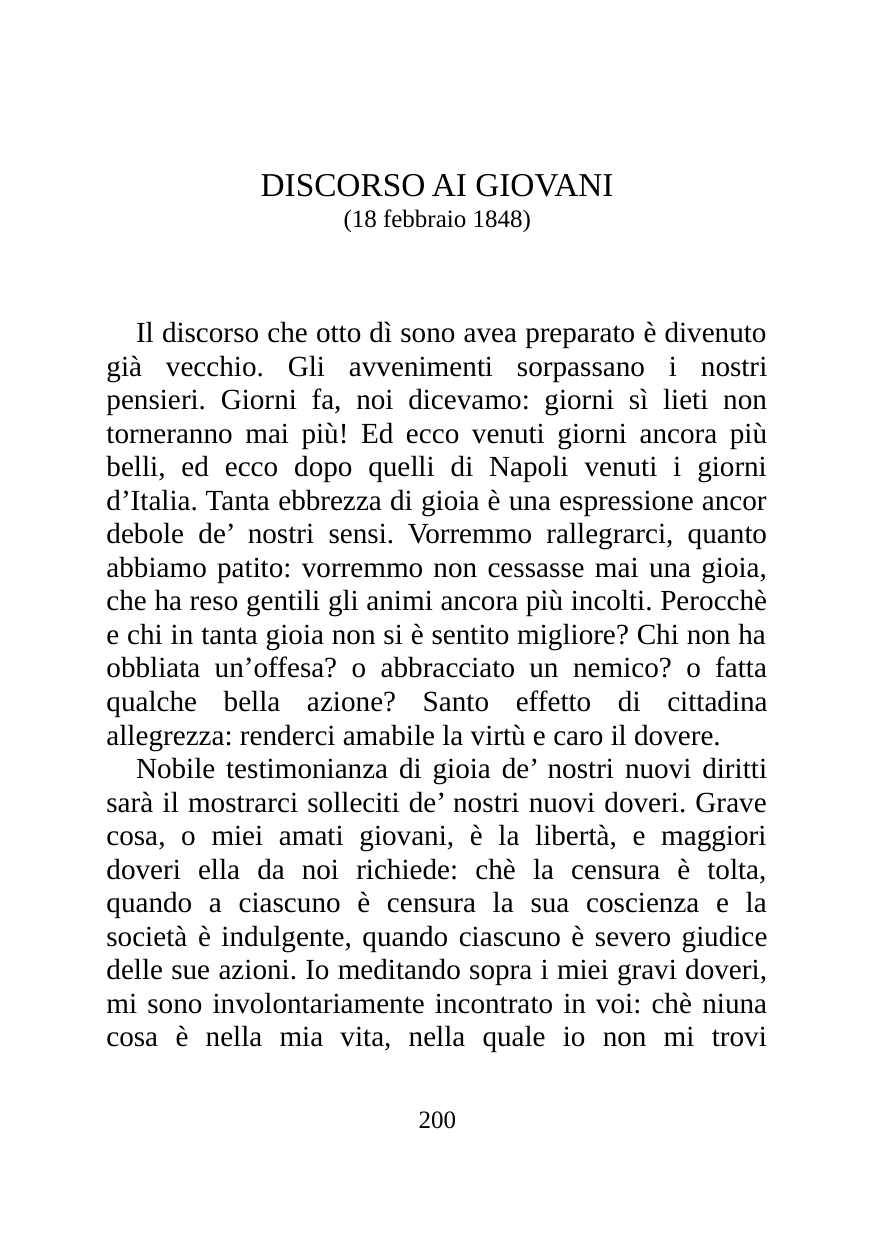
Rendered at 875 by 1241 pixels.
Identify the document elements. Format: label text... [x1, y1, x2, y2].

subtitle DISCORSO AI GIOVANI (18 febbraio 1848) [106, 165, 768, 232]
text Il discorso che otto dì sono avea preparato è divenuto già vecchio. Gli avvenimenti sorpassano i nostri pensieri. Giorni fa, noi dicevamo: giorni sì lieti non torneranno mai più! Ed ecco venuti giorni ancora più belli, ed ecco dopo quelli di Napoli venuti i giorni d’Italia. Tanta ebbrezza di gioia è una espressione ancor debole de’ nostri sensi. Vorremmo rallegrarci, quanto abbiamo patito: vorremmo non cessasse mai una gioia, che ha reso gentili gli animi ancora più incolti. Perocchè e chi in tanta gioia non si è sentito migliore? Chi non ha obbliata un’offesa? o abbracciato un nemico? o fatta qualche bella azione? Santo effetto di cittadina allegrezza: renderci amabile la virtù e caro il dovere. [106, 315, 768, 751]
text Nobile testimonianza di gioia de’ nostri nuovi diritti sarà il mostrarci solleciti de’ nostri nuovi doveri. Grave cosa, o miei amati giovani, è la libertà, e maggiori doveri ella da noi richiede: chè la censura è tolta, quando a ciascuno è censura la sua coscienza e la società è indulgente, quando ciascuno è severo giudice delle sue azioni. Io meditando sopra i miei gravi doveri, mi sono involontariamente incontrato in voi: chè niuna cosa è nella mia vita, nella quale io non mi trovi [106, 751, 768, 1053]
